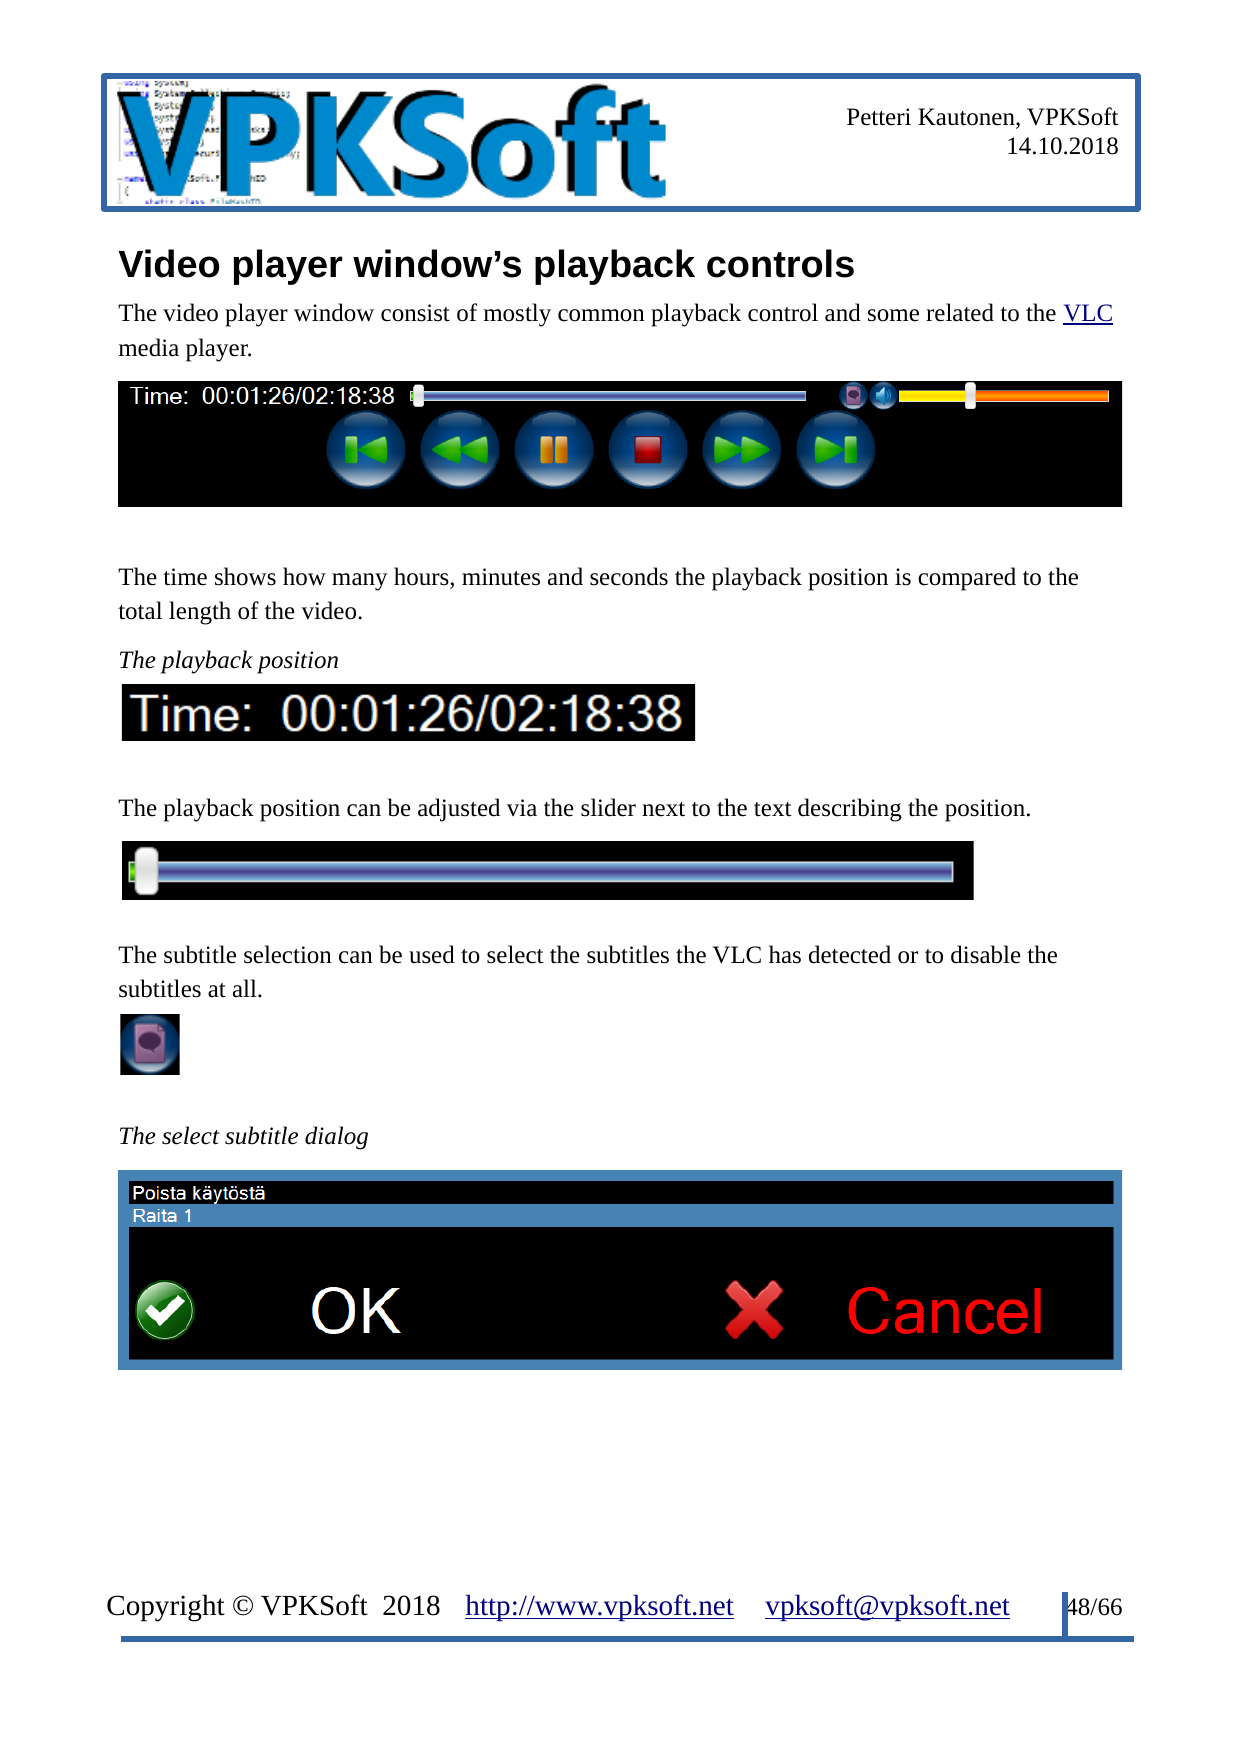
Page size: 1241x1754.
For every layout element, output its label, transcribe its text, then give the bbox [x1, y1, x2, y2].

picture [118, 381, 1123, 507]
text The playback position [118, 645, 1122, 674]
picture [121, 684, 696, 741]
text The subtitle selection can be used to select the subtitles the VLC has detected or to disable the subtitles at all. [118, 940, 1122, 1003]
text The select subtitle dialog [118, 1121, 1122, 1150]
picture [116, 81, 672, 204]
subtitle Video player window’s playback controls [118, 242, 1122, 286]
text The time shows how many hours, minutes and seconds the playback position is compared to the total length of the video. [118, 562, 1122, 625]
text The video player window consist of mostly common playback control and some related to the VLC media player. [118, 298, 1122, 361]
picture [122, 841, 974, 900]
picture [120, 1014, 180, 1075]
text The playback position can be adjusted via the slider next to the text describing the position. [118, 793, 1122, 821]
picture [118, 1170, 1123, 1370]
